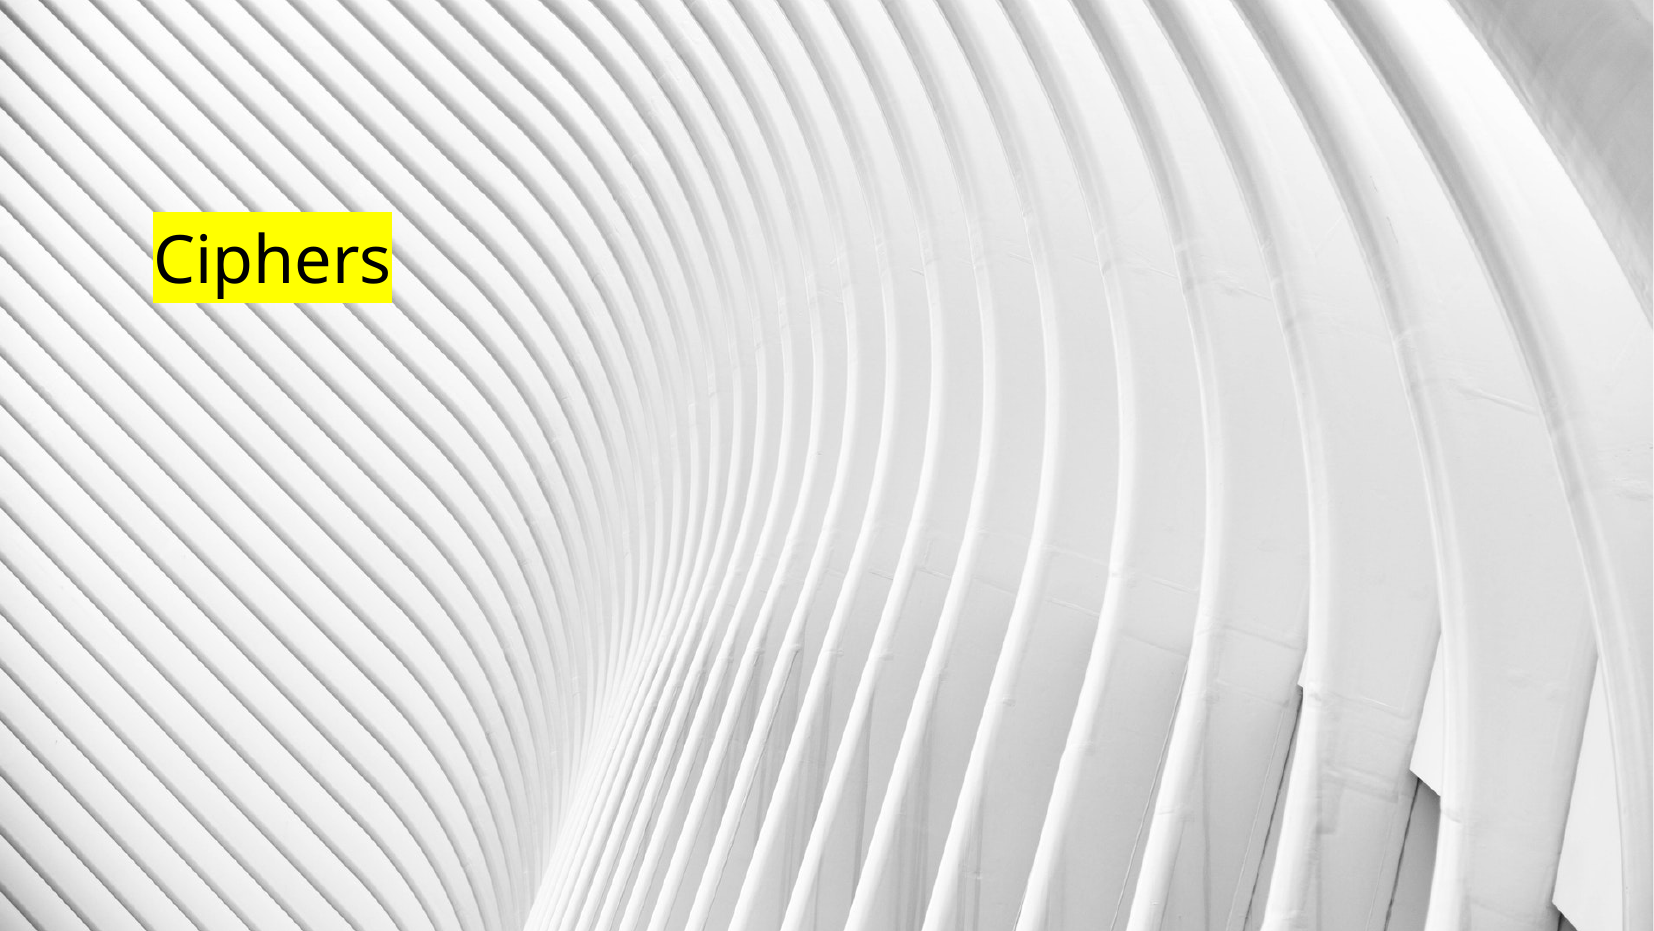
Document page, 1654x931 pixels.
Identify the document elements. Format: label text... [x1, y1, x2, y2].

list Ciphers [82, 217, 1571, 839]
picture [0, 0, 1654, 931]
